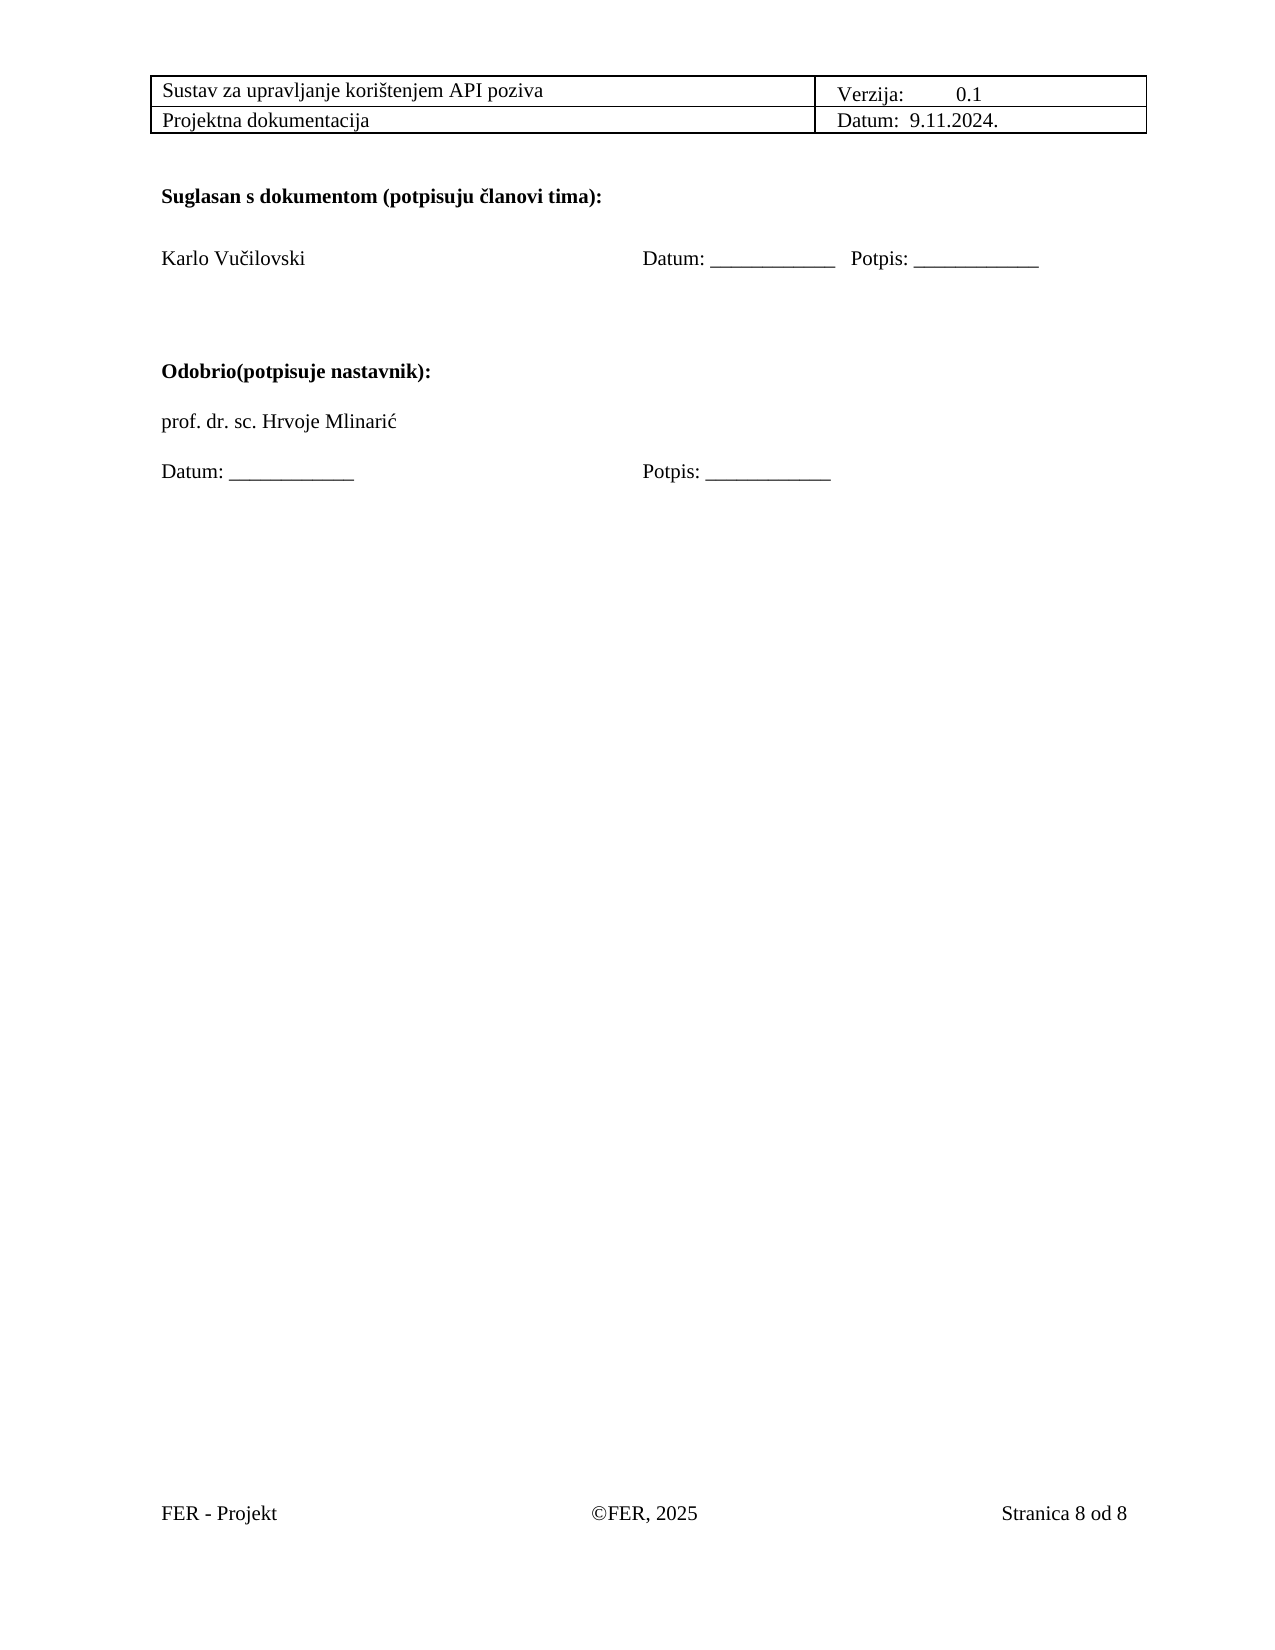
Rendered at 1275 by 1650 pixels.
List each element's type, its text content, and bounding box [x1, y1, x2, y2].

table_header [631, 345, 1113, 445]
table_header Odobrio(potpisuje nastavnik): prof. dr. sc. Hrvoje Mlinarić [150, 345, 631, 445]
table_header [631, 183, 1113, 233]
table_header Datum: ____________ [150, 445, 631, 495]
table_cell Karlo Vučilovski [150, 233, 631, 283]
table_cell Datum: ____________ Potpis: ____________ [631, 233, 1113, 283]
table_header Potpis: ____________ [631, 445, 1113, 495]
table_header Suglasan s dokumentom (potpisuju članovi tima): [150, 183, 631, 233]
